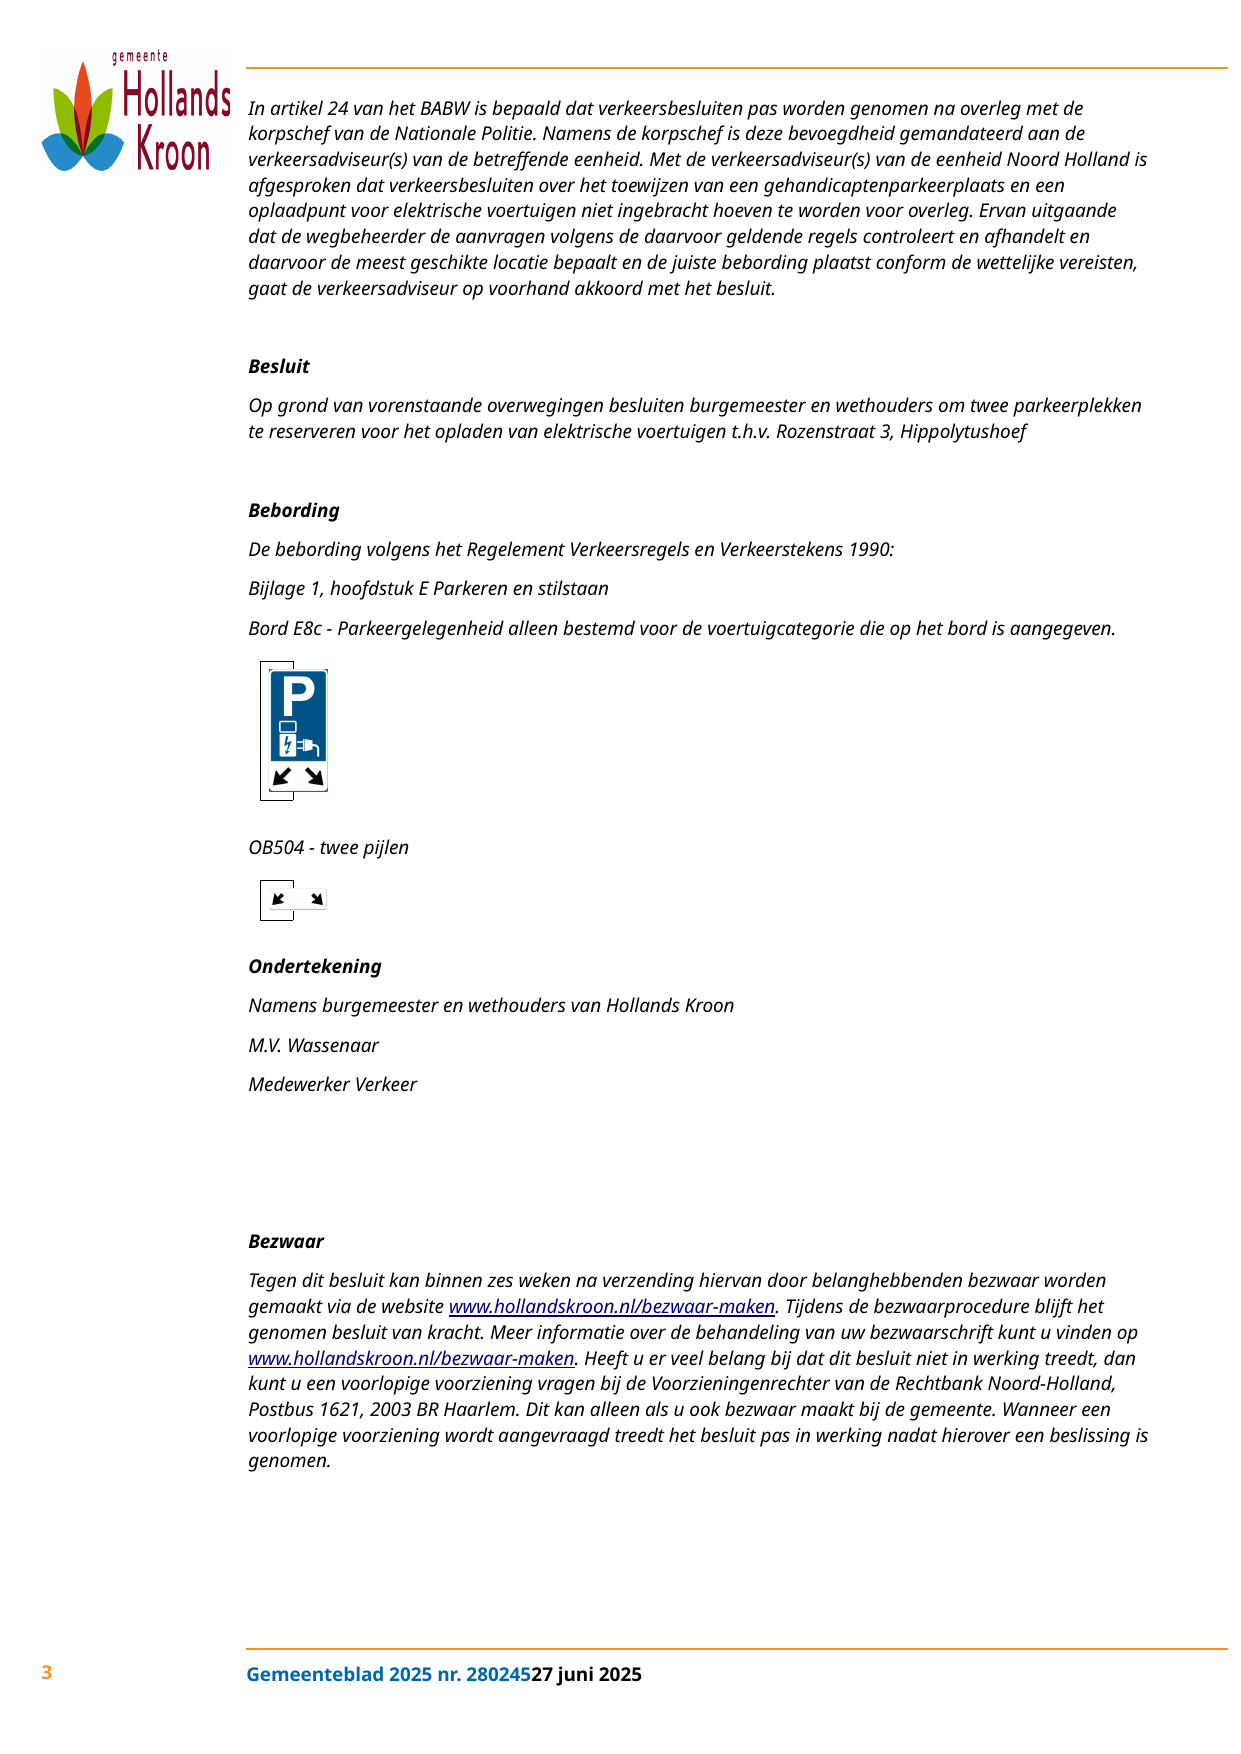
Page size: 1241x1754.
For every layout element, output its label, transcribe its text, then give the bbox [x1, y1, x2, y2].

text Bezwaar [248, 1228, 1152, 1254]
picture [41, 47, 231, 172]
text Op grond van vorenstaande overwegingen besluiten burgemeester en wethouders om twee parkeerplekken te reserveren voor het opladen van elektrische voertuigen t.h.v. Rozenstraat 3, Hippolytushoef [248, 393, 1152, 444]
text In artikel 24 van het BABW is bepaald dat verkeersbesluiten pas worden genomen na overleg met de korpschef van de Nationale Politie. Namens de korpschef is deze bevoegdheid gemandateerd aan de verkeersadviseur(s) van de betreffende eenheid. Met de verkeersadviseur(s) van de eenheid Noord Holland is afgesproken dat verkeersbesluiten over het toewijzen van een gehandicaptenparkeerplaats en een oplaadpunt voor elektrische voertuigen niet ingebracht hoeven te worden voor overleg. Ervan uitgaande dat de wegbeheerder de aanvragen volgens de daarvoor geldende regels controleert en afhandelt en daarvoor de meest geschikte locatie bepaalt en de juiste bebording plaatst conform de wettelijke vereisten, gaat de verkeersadviseur op voorhand akkoord met het besluit. [248, 95, 1152, 301]
text Namens burgemeester en wethouders van Hollands Kroon [248, 993, 1152, 1018]
text Medewerker Verkeer [248, 1071, 1152, 1097]
picture [268, 669, 328, 792]
text Tegen dit besluit kan binnen zes weken na verzending hiervan door belanghebbenden bezwaar worden gemaakt via de website www.hollandskroon.nl/bezwaar-maken. Tijdens de bezwaarprocedure blijft het genomen besluit van kracht. Meer informatie over de behandeling van uw bezwaarschrift kunt u vinden op www.hollandskroon.nl/bezwaar-maken. Heeft u er veel belang bij dat dit besluit niet in werking treedt, dan kunt u een voorlopige voorziening vragen bij de Voorzieningenrechter van de Rechtbank Noord-Holland, Postbus 1621, 2003 BR Haarlem. Dit kan alleen als u ook bezwaar maakt bij de gemeente. Wanneer een voorlopige voorziening wordt aangevraagd treedt het besluit pas in werking nadat hierover een beslissing is genomen. [248, 1267, 1152, 1473]
text Bijlage 1, hoofdstuk E Parkeren en stilstaan [248, 576, 1152, 601]
text OB504 - twee pijlen [248, 834, 1152, 860]
text Ondertekening [248, 953, 1152, 979]
picture [268, 888, 328, 911]
text M.V. Wassenaar [248, 1032, 1152, 1058]
text Bebording [248, 497, 1152, 523]
text Besluit [248, 353, 1152, 379]
text Bord E8c - Parkeergelegenheid alleen bestemd voor de voertuigcategorie die op het bord is aangegeven. [248, 615, 1152, 641]
text De bebording volgens het Regelement Verkeersregels en Verkeerstekens 1990: [248, 536, 1152, 562]
